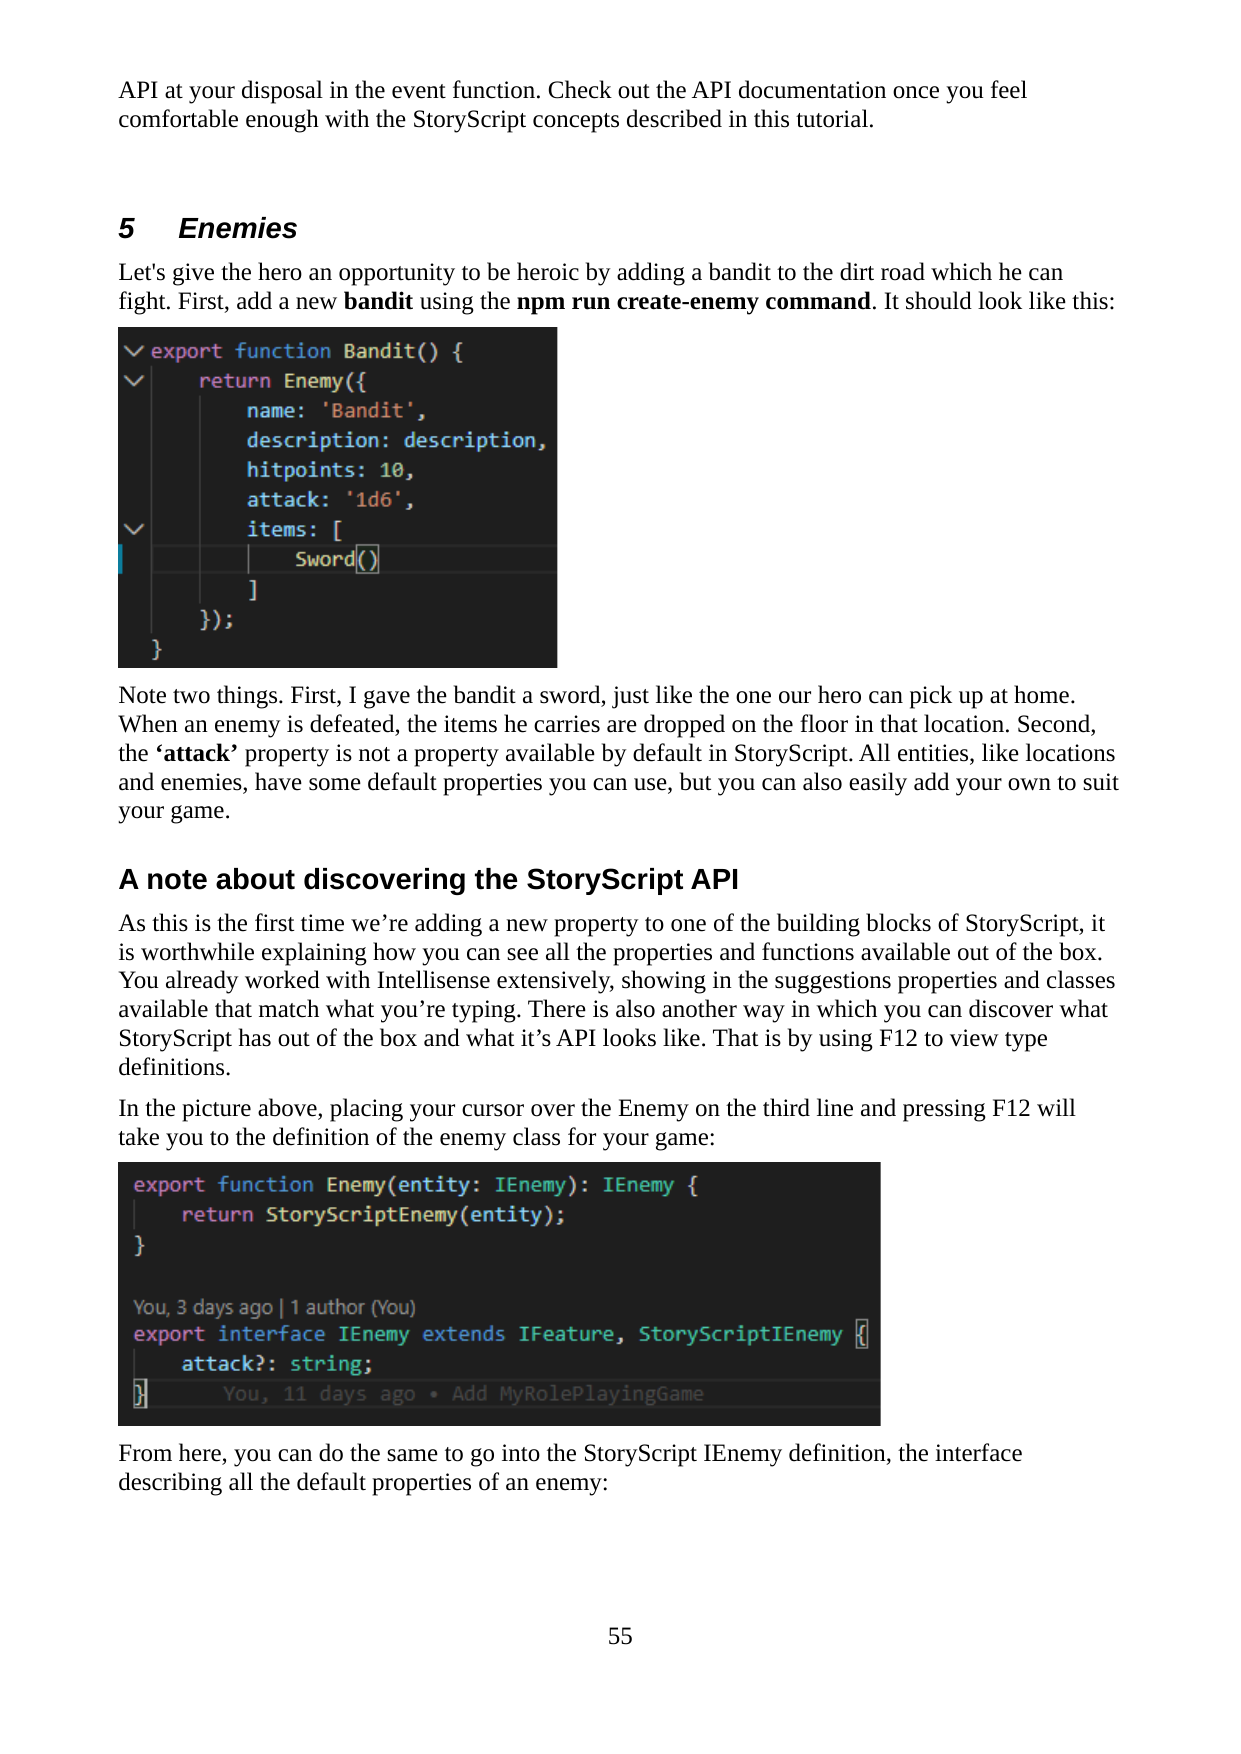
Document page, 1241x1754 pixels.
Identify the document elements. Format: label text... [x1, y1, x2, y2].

text Note two things. First, I gave the bandit a sword, just like the one our hero can pick up at home. When an enemy is defeated, the items he carries are dropped on the floor in that location. Second, the ‘attack’ property is not a property available by default in StoryScript. All entities, like locations and enemies, have some default properties you can use, but you can also easily add your own to suit your game. [118, 681, 1122, 824]
text As this is the first time we’re adding a new property to one of the building blocks of StoryScript, it is worthwhile explaining how you can see all the properties and functions available out of the box. You already worked with Intellisense extensively, showing in the suggestions properties and classes available that match what you’re typing. There is also another way in which you can discover what StoryScript has out of the box and what it’s API looks like. That is by using F12 to view type definitions. [118, 908, 1122, 1080]
text API at your disposal in the event function. Check out the API documentation once you feel comfortable enough with the StoryScript concepts described in this tutorial. [118, 75, 1122, 132]
text In the picture above, placing your cursor over the Enemy on the third line and pressing F12 will take you to the definition of the enemy class for your game: [118, 1093, 1122, 1150]
text From here, you can do the same to go into the StoryScript IEnemy definition, the interface describing all the default properties of an enemy: [118, 1438, 1122, 1495]
subtitle A note about discovering the StoryScript API [118, 862, 1122, 895]
subtitle Enemies [118, 211, 1122, 245]
text Let's give the hero an opportunity to be heroic by adding a bandit to the dirt road which he can fight. First, add a new bandit using the npm run create-enemy command. It should look like this: [118, 257, 1122, 315]
